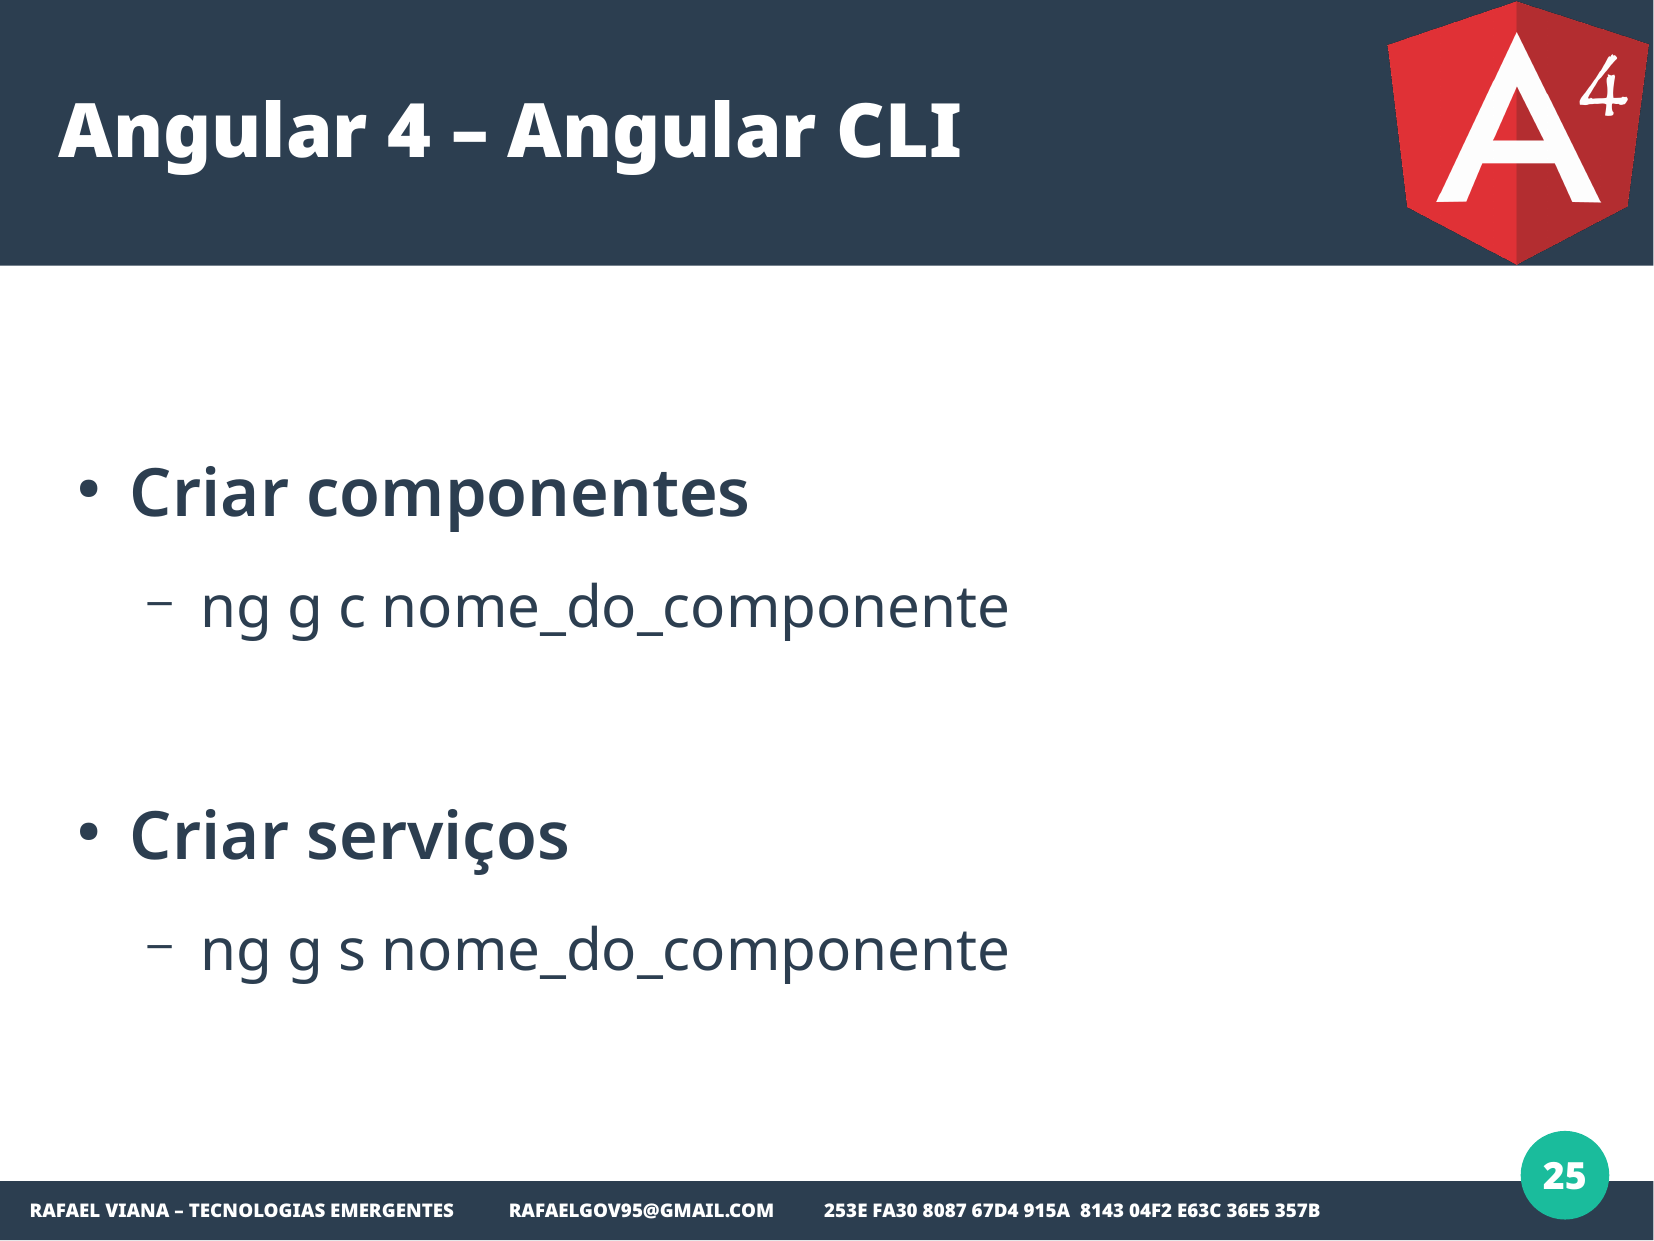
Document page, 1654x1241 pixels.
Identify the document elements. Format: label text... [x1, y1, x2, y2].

title Angular 4 – Angular CLI [59, 49, 1387, 207]
picture [1387, 0, 1654, 266]
text_box RAFAEL VIANA – TECNOLOGIAS EMERGENTES RAFAELGOV95@GMAIL.COM 253E FA30 8087 67D4 915A 8143 04F2 E63C 36E5 357B [29, 1181, 1654, 1241]
list Criar componentes ng g c nome_do_componente Criar serviços ng g s nome_do_componente [59, 324, 1595, 1152]
